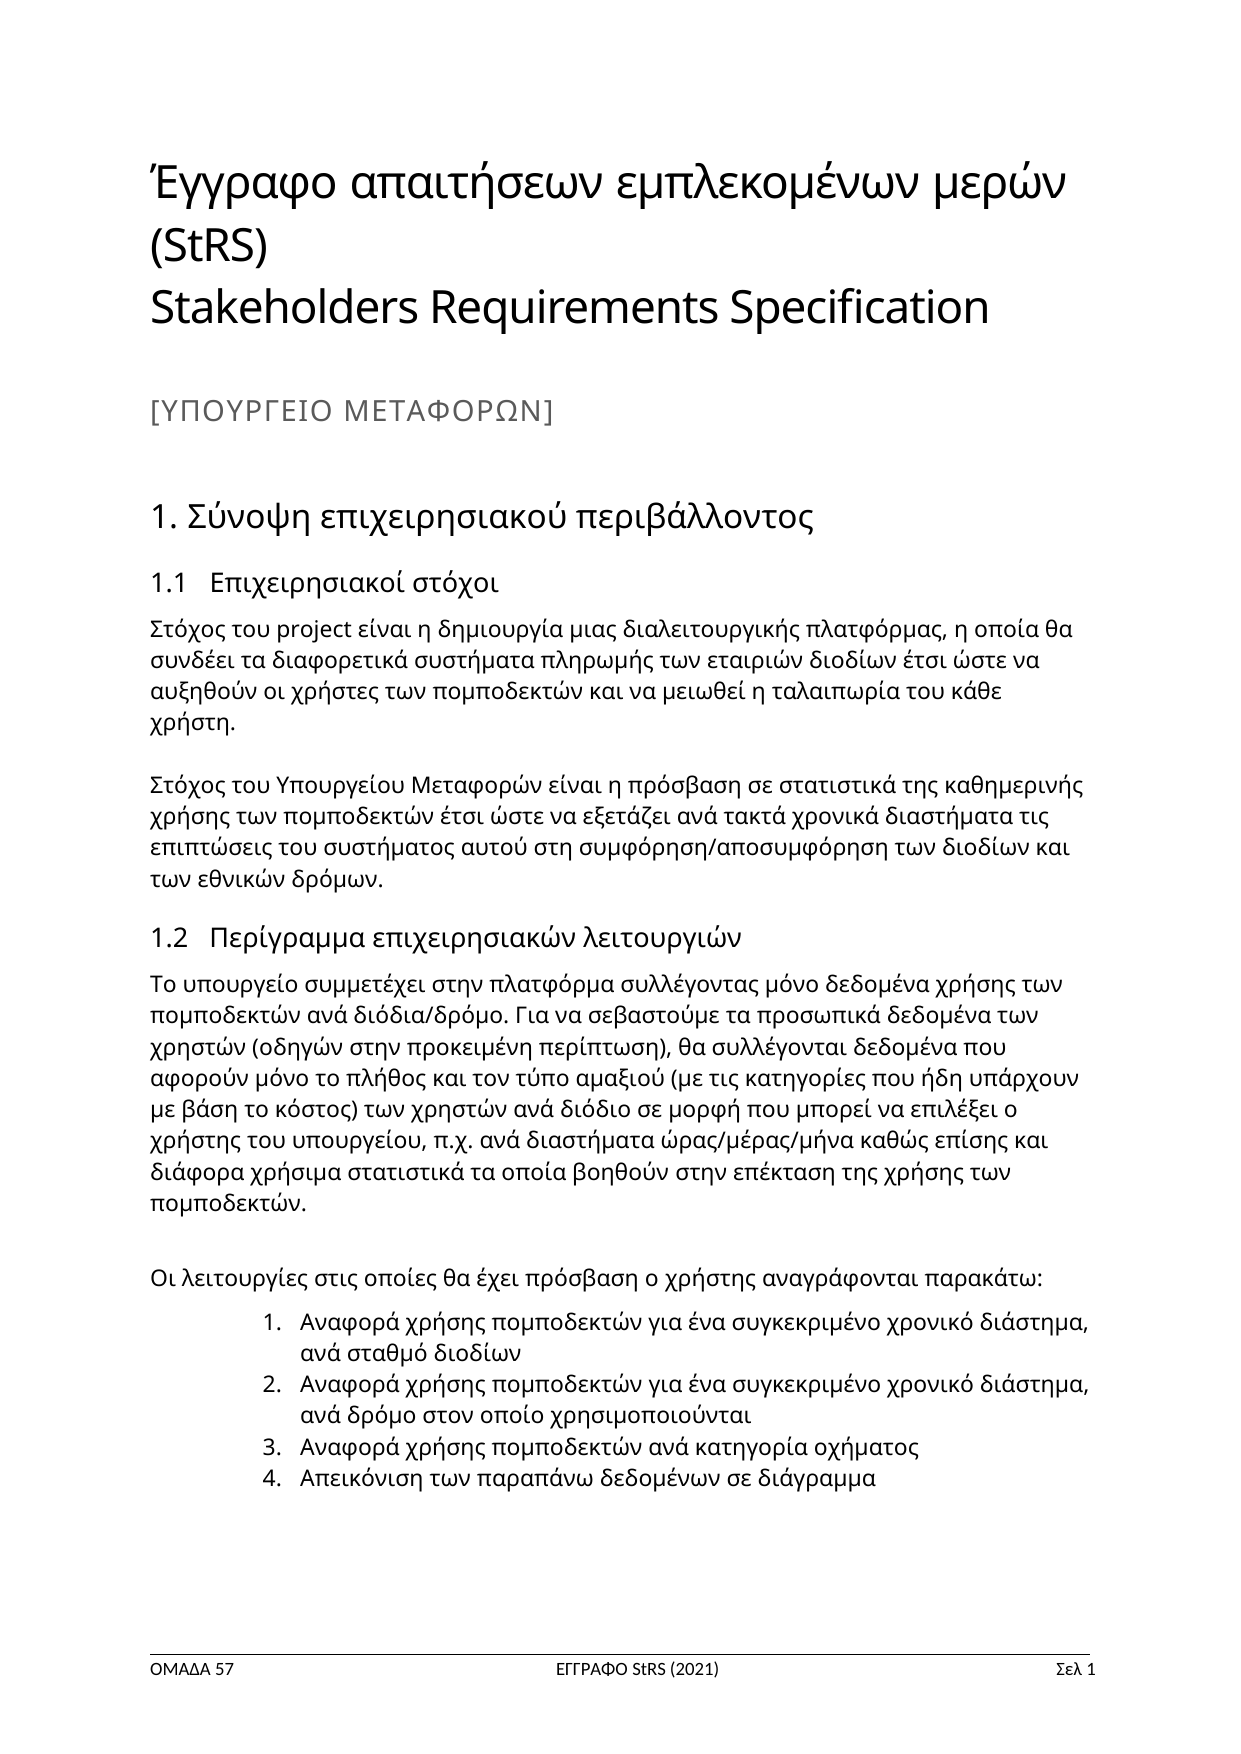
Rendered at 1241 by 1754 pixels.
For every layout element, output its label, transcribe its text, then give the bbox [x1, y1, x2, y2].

subtitle [ΥΠΟΥΡΓΕΙΟ ΜΕΤΑΦΟΡΩΝ] [150, 391, 1090, 430]
subtitle 1.2 Περίγραμμα επιχειρησιακών λειτουργιών [150, 919, 1090, 956]
list Αναφορά χρήσης πομποδεκτών για ένα συγκεκριμένο χρονικό διάστημα, ανά δρόμο στον οποίο χρησιμοποιούνται [262, 1368, 1090, 1431]
text Το υπουργείο συμμετέχει στην πλατφόρμα συλλέγοντας μόνο δεδομένα χρήσης των πομποδεκτών ανά διόδια/δρόμο. Για να σεβαστούμε τα προσωπικά δεδομένα των χρηστών (οδηγών στην προκειμένη περίπτωση), θα συλλέγονται δεδομένα που αφορούν μόνο το πλήθος και τον τύπο αμαξιού (με τις κατηγορίες που ήδη υπάρχουν με βάση το κόστος) των χρηστών ανά διόδιο σε μορφή που μπορεί να επιλέξει ο χρήστης του υπουργείου, π.χ. ανά διαστήματα ώρας/μέρας/μήνα καθώς επίσης και διάφορα χρήσιμα στατιστικά τα οποία βοηθούν στην επέκταση της χρήσης των πομποδεκτών. [150, 968, 1090, 1249]
text Οι λειτουργίες στις οποίες θα έχει πρόσβαση ο χρήστης αναγράφονται παρακάτω: [150, 1262, 1090, 1293]
list Αναφορά χρήσης πομποδεκτών για ένα συγκεκριμένο χρονικό διάστημα, ανά σταθμό διοδίων [262, 1306, 1090, 1368]
list Αναφορά χρήσης πομποδεκτών ανά κατηγορία οχήματος [262, 1431, 1090, 1462]
list Απεικόνιση των παραπάνω δεδομένων σε διάγραμμα [262, 1462, 1090, 1493]
title Έγγραφο απαιτήσεων εμπλεκομένων μερών (StRS) Stakeholders Requirements Specification [150, 150, 1090, 337]
text Στόχος του project είναι η δημιουργία μιας διαλειτουργικής πλατφόρμας, η οποία θα συνδέει τα διαφορετικά συστήματα πληρωμής των εταιριών διοδίων έτσι ώστε να αυξηθούν οι χρήστες των πομποδεκτών και να μειωθεί η ταλαιπωρία του κάθε χρήστη. Στόχος του Υπουργείου Μεταφορών είναι η πρόσβαση σε στατιστικά της καθημερινής χρήσης των πομποδεκτών έτσι ώστε να εξετάζει ανά τακτά χρονικά διαστήματα τις επιπτώσεις του συστήματος αυτού στη συμφόρηση/αποσυμφόρηση των διοδίων και των εθνικών δρόμων. [150, 613, 1090, 894]
subtitle Επιχειρησιακοί στόχοι [150, 563, 1090, 600]
subtitle Σύνοψη επιχειρησιακού περιβάλλοντος [150, 493, 1090, 538]
